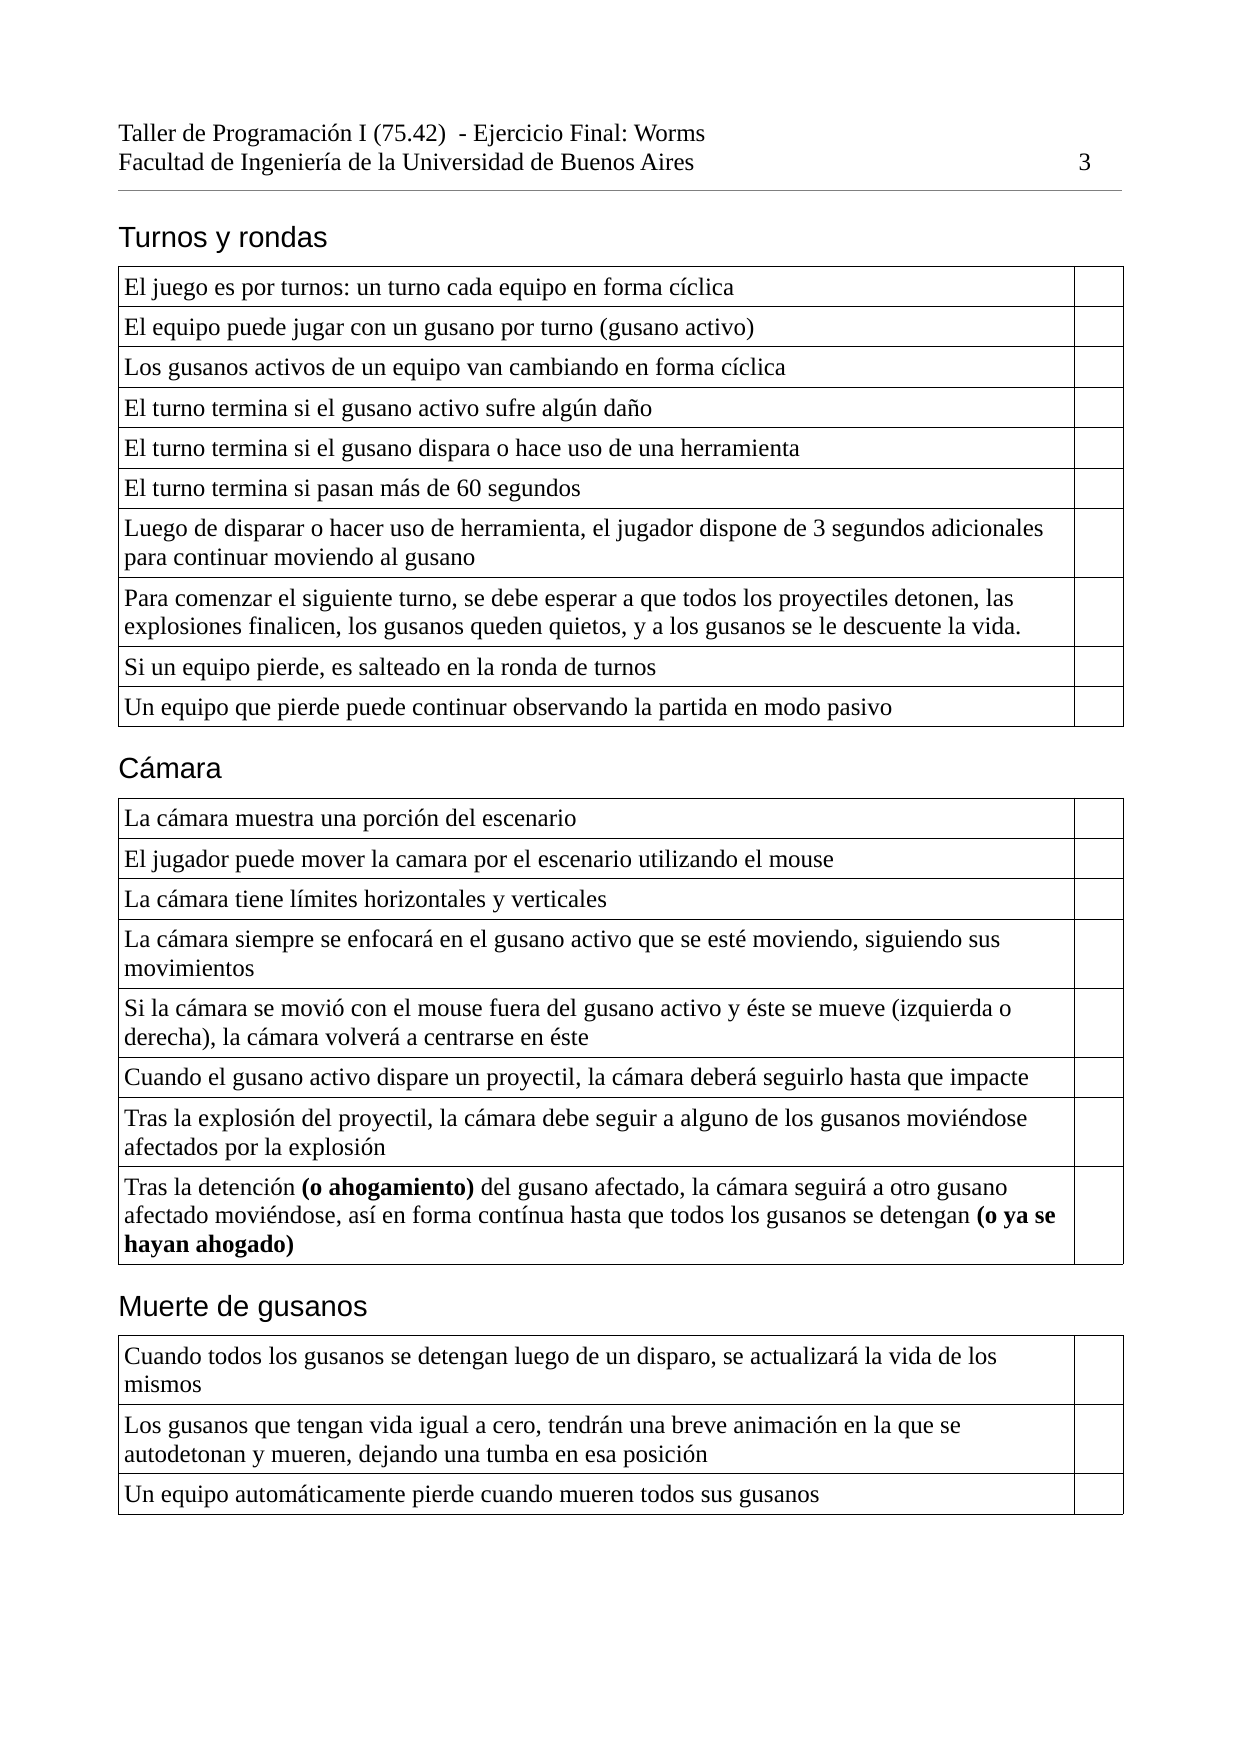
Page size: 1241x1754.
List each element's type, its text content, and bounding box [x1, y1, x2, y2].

table_cell Cuando el gusano activo dispare un proyectil, la cámara deberá seguirlo hasta que impacte [119, 1058, 1074, 1097]
table_cell [1075, 469, 1123, 508]
table_cell Si la cámara se movió con el mouse fuera del gusano activo y éste se mueve (izquierda o derecha), la cámara volverá a centrarse en éste [119, 989, 1074, 1057]
table_cell [1075, 687, 1123, 726]
table_cell [1075, 1058, 1123, 1097]
table_cell [1075, 989, 1123, 1057]
table_cell [1075, 1474, 1123, 1513]
table_header [1075, 267, 1123, 306]
table_cell Luego de disparar o hacer uso de herramienta, el jugador dispone de 3 segundos adicionales para continuar moviendo al gusano [119, 509, 1074, 577]
table_cell El turno termina si el gusano activo sufre algún daño [119, 388, 1074, 427]
table_cell La cámara siempre se enfocará en el gusano activo que se esté moviendo, siguiendo sus movimientos [119, 920, 1074, 988]
table_cell Tras la explosión del proyectil, la cámara debe seguir a alguno de los gusanos moviéndose afectados por la explosión [119, 1098, 1074, 1166]
table_cell [1075, 1167, 1123, 1264]
table_header [1075, 1336, 1123, 1404]
table_cell El turno termina si el gusano dispara o hace uso de una herramienta [119, 428, 1074, 467]
table_header La cámara muestra una porción del escenario [119, 799, 1074, 838]
table_cell El turno termina si pasan más de 60 segundos [119, 469, 1074, 508]
table_cell [1075, 347, 1123, 387]
table_header El juego es por turnos: un turno cada equipo en forma cíclica [119, 267, 1074, 306]
table_cell El jugador puede mover la camara por el escenario utilizando el mouse [119, 839, 1074, 878]
subtitle Turnos y rondas [118, 220, 1122, 253]
table_header Cuando todos los gusanos se detengan luego de un disparo, se actualizará la vida de los mismos [119, 1336, 1074, 1404]
table_cell El equipo puede jugar con un gusano por turno (gusano activo) [119, 307, 1074, 346]
table_cell Los gusanos activos de un equipo van cambiando en forma cíclica [119, 347, 1074, 387]
table_cell [1075, 509, 1123, 577]
table_cell Si un equipo pierde, es salteado en la ronda de turnos [119, 647, 1074, 686]
table_cell [1075, 1098, 1123, 1166]
table_cell La cámara tiene límites horizontales y verticales [119, 879, 1074, 918]
table_cell [1075, 879, 1123, 918]
table_cell Un equipo que pierde puede continuar observando la partida en modo pasivo [119, 687, 1074, 726]
table_header [1075, 799, 1123, 838]
subtitle Muerte de gusanos [118, 1289, 1122, 1322]
table_cell [1075, 647, 1123, 686]
table_cell Los gusanos que tengan vida igual a cero, tendrán una breve animación en la que se autodetonan y mueren, dejando una tumba en esa posición [119, 1405, 1074, 1473]
table_cell [1075, 307, 1123, 346]
table_cell Un equipo automáticamente pierde cuando mueren todos sus gusanos [119, 1474, 1074, 1513]
table_cell [1075, 920, 1123, 988]
table_cell [1075, 428, 1123, 467]
table_cell [1075, 1405, 1123, 1473]
table_cell [1075, 578, 1123, 646]
subtitle Cámara [118, 752, 1122, 785]
table_cell [1075, 388, 1123, 427]
table_cell Para comenzar el siguiente turno, se debe esperar a que todos los proyectiles detonen, las explosiones finalicen, los gusanos queden quietos, y a los gusanos se le descuente la vida. [119, 578, 1074, 646]
table_cell [1075, 839, 1123, 878]
table_cell Tras la detención (o ahogamiento) del gusano afectado, la cámara seguirá a otro gusano afectado moviéndose, así en forma contínua hasta que todos los gusanos se detengan (o ya se hayan ahogado) [119, 1167, 1074, 1264]
